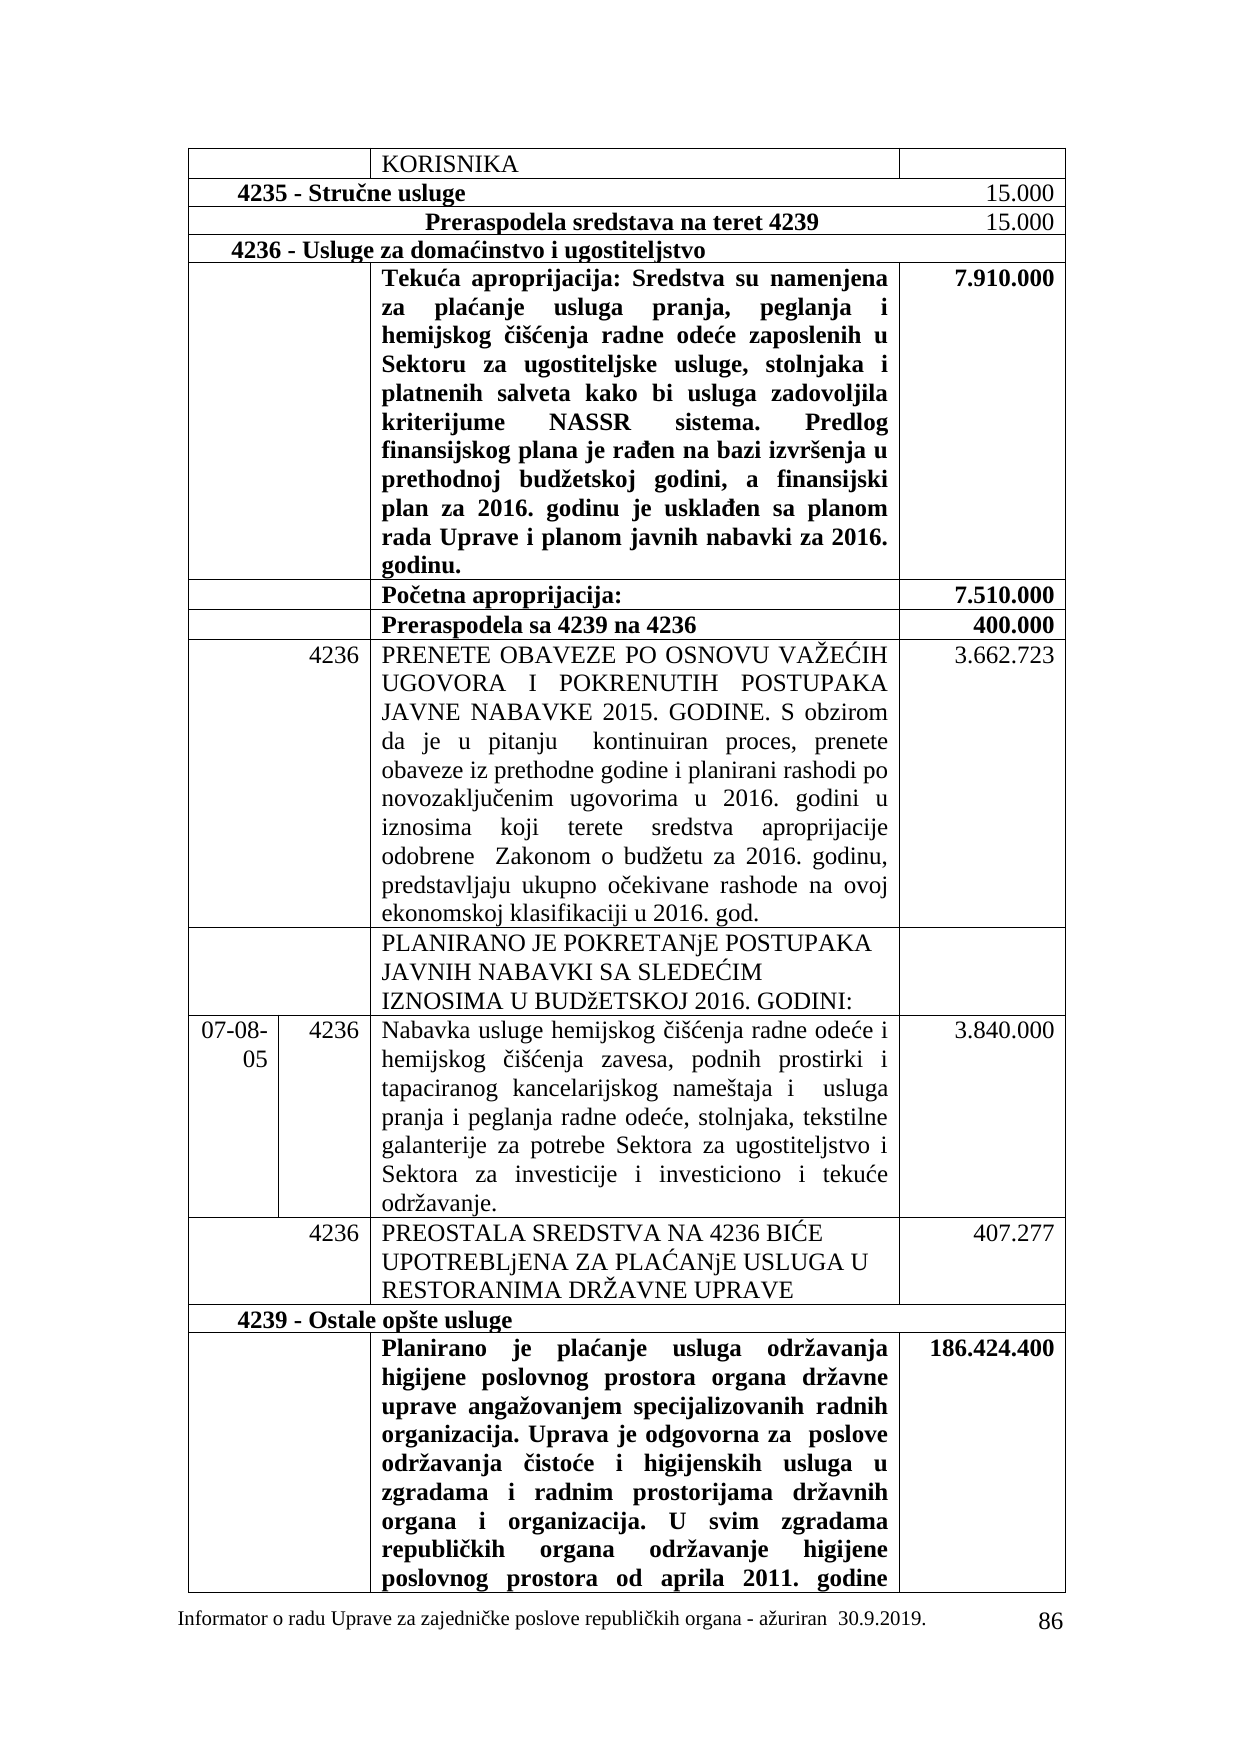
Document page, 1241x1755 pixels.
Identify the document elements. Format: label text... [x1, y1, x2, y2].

table_cell 186.424.400 [900, 1333, 1065, 1592]
table_cell [189, 928, 370, 1014]
table_cell 407.277 [900, 1218, 1065, 1304]
table_cell Početna aproprijacija: [371, 580, 899, 609]
table_cell [189, 610, 370, 639]
table_cell PREOSTALA SREDSTVA NA 4236 BIĆE UPOTREBLjENA ZA PLAĆANјE USLUGA U RESTORANIMA DRŽAVNE UPRAVE [371, 1218, 899, 1304]
table_cell 4235 - Stručne usluge 15.000 [189, 179, 1065, 206]
table_cell [900, 928, 1065, 1014]
table_cell [189, 580, 370, 609]
table_cell 3.840.000 [900, 1016, 1065, 1217]
table_cell 4236 [189, 1218, 370, 1304]
table_cell 4236 [279, 1016, 370, 1217]
table_cell 4236 - Usluge za domaćinstvo i ugostitelјstvo [189, 235, 1065, 262]
table_cell 4239 - Ostale opšte usluge [189, 1305, 1065, 1332]
table_cell Preraspodela sredstava na teret 4239 15.000 [189, 207, 1065, 234]
table_cell [189, 149, 370, 177]
table_cell [900, 149, 1065, 177]
table_cell [189, 1333, 370, 1592]
table_cell 400.000 [900, 610, 1065, 639]
table_cell PRENETE OBAVEZE PO OSNOVU VAŽEĆIH UGOVORA I POKRENUTIH POSTUPAKA JAVNE NABAVKE 2015. GODINE. S obzirom da je u pitanju kontinuiran proces, prenete obaveze iz prethodne godine i planirani rashodi po novozaklјučenim ugovorima u 2016. godini u iznosima koji terete sredstva aproprijacije odobrene Zakonom o budžetu za 2016. godinu, predstavlјaju ukupno očekivane rashode na ovoj ekonomskoj klasifikaciji u 2016. god. [371, 640, 899, 927]
table_cell Nabavka usluge hemijskog čišćenja radne odeće i hemijskog čišćenja zavesa, podnih prostirki i tapaciranog kancelarijskog nameštaja i usluga pranja i peglanja radne odeće, stolnjaka, tekstilne galanterije za potrebe Sektora za ugostitelјstvo i Sektora za investicije i investiciono i tekuće održavanje. [371, 1016, 899, 1217]
table_cell [189, 263, 370, 579]
table_cell Tekuća aproprijacija: Sredstva su namenjena za plaćanje usluga pranja, peglanja i hemijskog čišćenja radne odeće zaposlenih u Sektoru za ugostitelјske usluge, stolnjaka i platnenih salveta kako bi usluga zadovolјila kriterijume NASSR sistema. Predlog finansijskog plana je rađen na bazi izvršenja u prethodnoj budžetskoj godini, a finansijski plan za 2016. godinu je usklađen sa planom rada Uprave i planom javnih nabavki za 2016. godinu. [371, 263, 899, 579]
table_cell 7.910.000 [900, 263, 1065, 579]
table_cell 4236 [189, 640, 370, 927]
table_cell KORISNIKA [371, 149, 899, 177]
table_cell PLANIRANO JE POKRETANјE POSTUPAKA JAVNIH NABAVKI SA SLEDEĆIM IZNOSIMA U BUDžETSKOJ 2016. GODINI: [371, 928, 899, 1014]
table_cell 3.662.723 [900, 640, 1065, 927]
table_cell 07-08-05 [189, 1016, 278, 1217]
table_cell Preraspodela sa 4239 na 4236 [371, 610, 899, 639]
table_cell Planirano je plaćanje usluga održavanja higijene poslovnog prostora organa državne uprave angažovanjem specijalizovanih radnih organizacija. Uprava je odgovorna za poslove održavanja čistoće i higijenskih usluga u zgradama i radnim prostorijama državnih organa i organizacija. U svim zgradama republičkih organa održavanje higijene poslovnog prostora od aprila 2011. godine [371, 1333, 899, 1592]
table_cell 7.510.000 [900, 580, 1065, 609]
